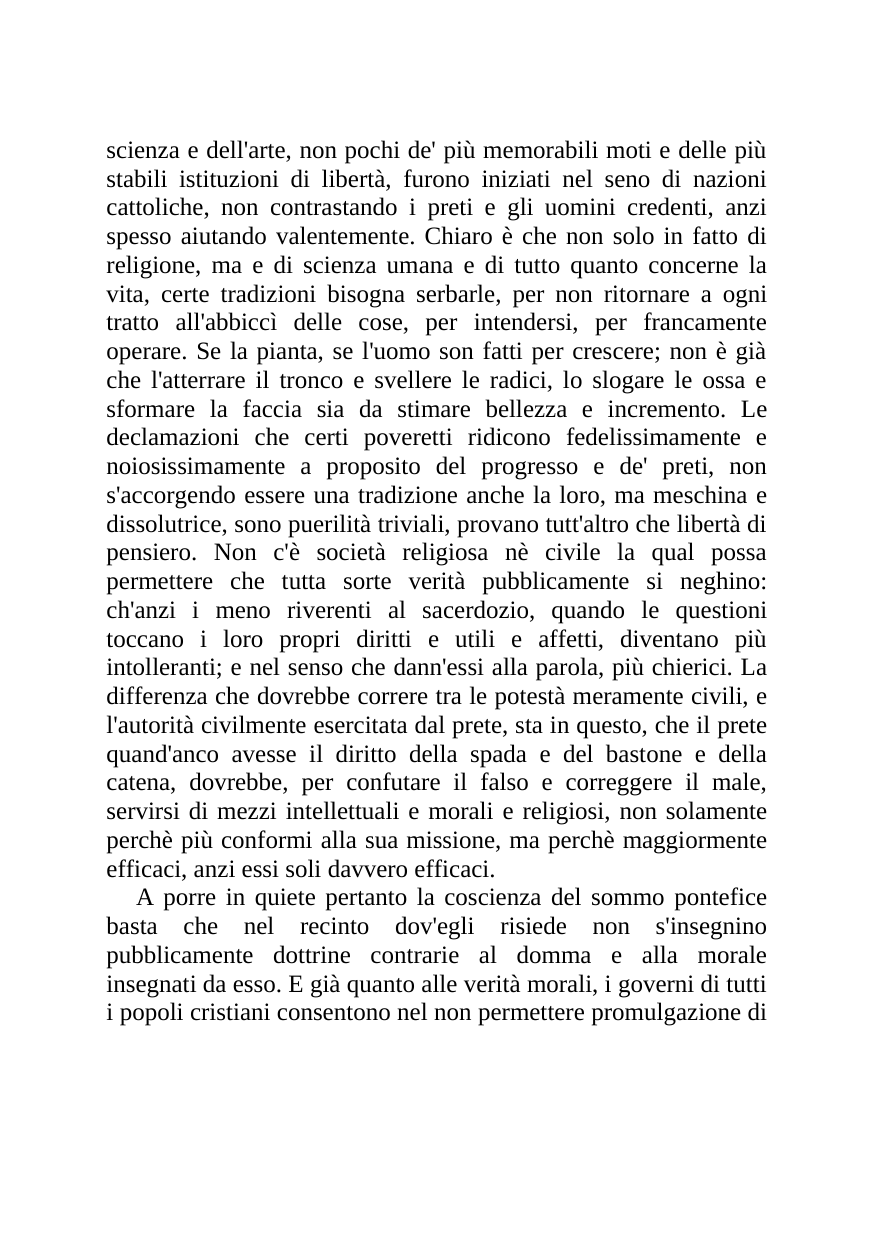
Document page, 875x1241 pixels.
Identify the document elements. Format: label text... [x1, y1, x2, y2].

text scienza e dell'arte, non pochi de' più memorabili moti e delle più stabili istituzioni di libertà, furono iniziati nel seno di nazioni cattoliche, non contrastando i preti e gli uomini credenti, anzi spesso aiutando valentemente. Chiaro è che non solo in fatto di religione, ma e di scienza umana e di tutto quanto concerne la vita, certe tradizioni bisogna serbarle, per non ritornare a ogni tratto all'abbiccì delle cose, per intendersi, per francamente operare. Se la pianta, se l'uomo son fatti per crescere; non è già che l'atterrare il tronco e svellere le radici, lo slogare le ossa e sformare la faccia sia da stimare bellezza e incremento. Le declamazioni che certi poveretti ridicono fedelissimamente e noiosissimamente a proposito del progresso e de' preti, non s'accorgendo essere una tradizione anche la loro, ma meschina e dissolutrice, sono puerilità triviali, provano tutt'altro che libertà di pensiero. Non c'è società religiosa nè civile la qual possa permettere che tutta sorte verità pubblicamente si neghino: ch'anzi i meno riverenti al sacerdozio, quando le questioni toccano i loro propri diritti e utili e affetti, diventano più intolleranti; e nel senso che dann'essi alla parola, più chierici. La differenza che dovrebbe correre tra le potestà meramente civili, e l'autorità civilmente esercitata dal prete, sta in questo, che il prete quand'anco avesse il diritto della spada e del bastone e della catena, dovrebbe, per confutare il falso e correggere il male, servirsi di mezzi intellettuali e morali e religiosi, non solamente perchè più conformi alla sua missione, ma perchè maggiormente efficaci, anzi essi soli davvero efficaci. [106, 135, 768, 882]
text A porre in quiete pertanto la coscienza del sommo pontefice basta che nel recinto dov'egli risiede non s'insegnino pubblicamente dottrine contrarie al domma e alla morale insegnati da esso. E già quanto alle verità morali, i governi di tutti i popoli cristiani consentono nel non permettere promulgazione di [106, 882, 768, 1026]
